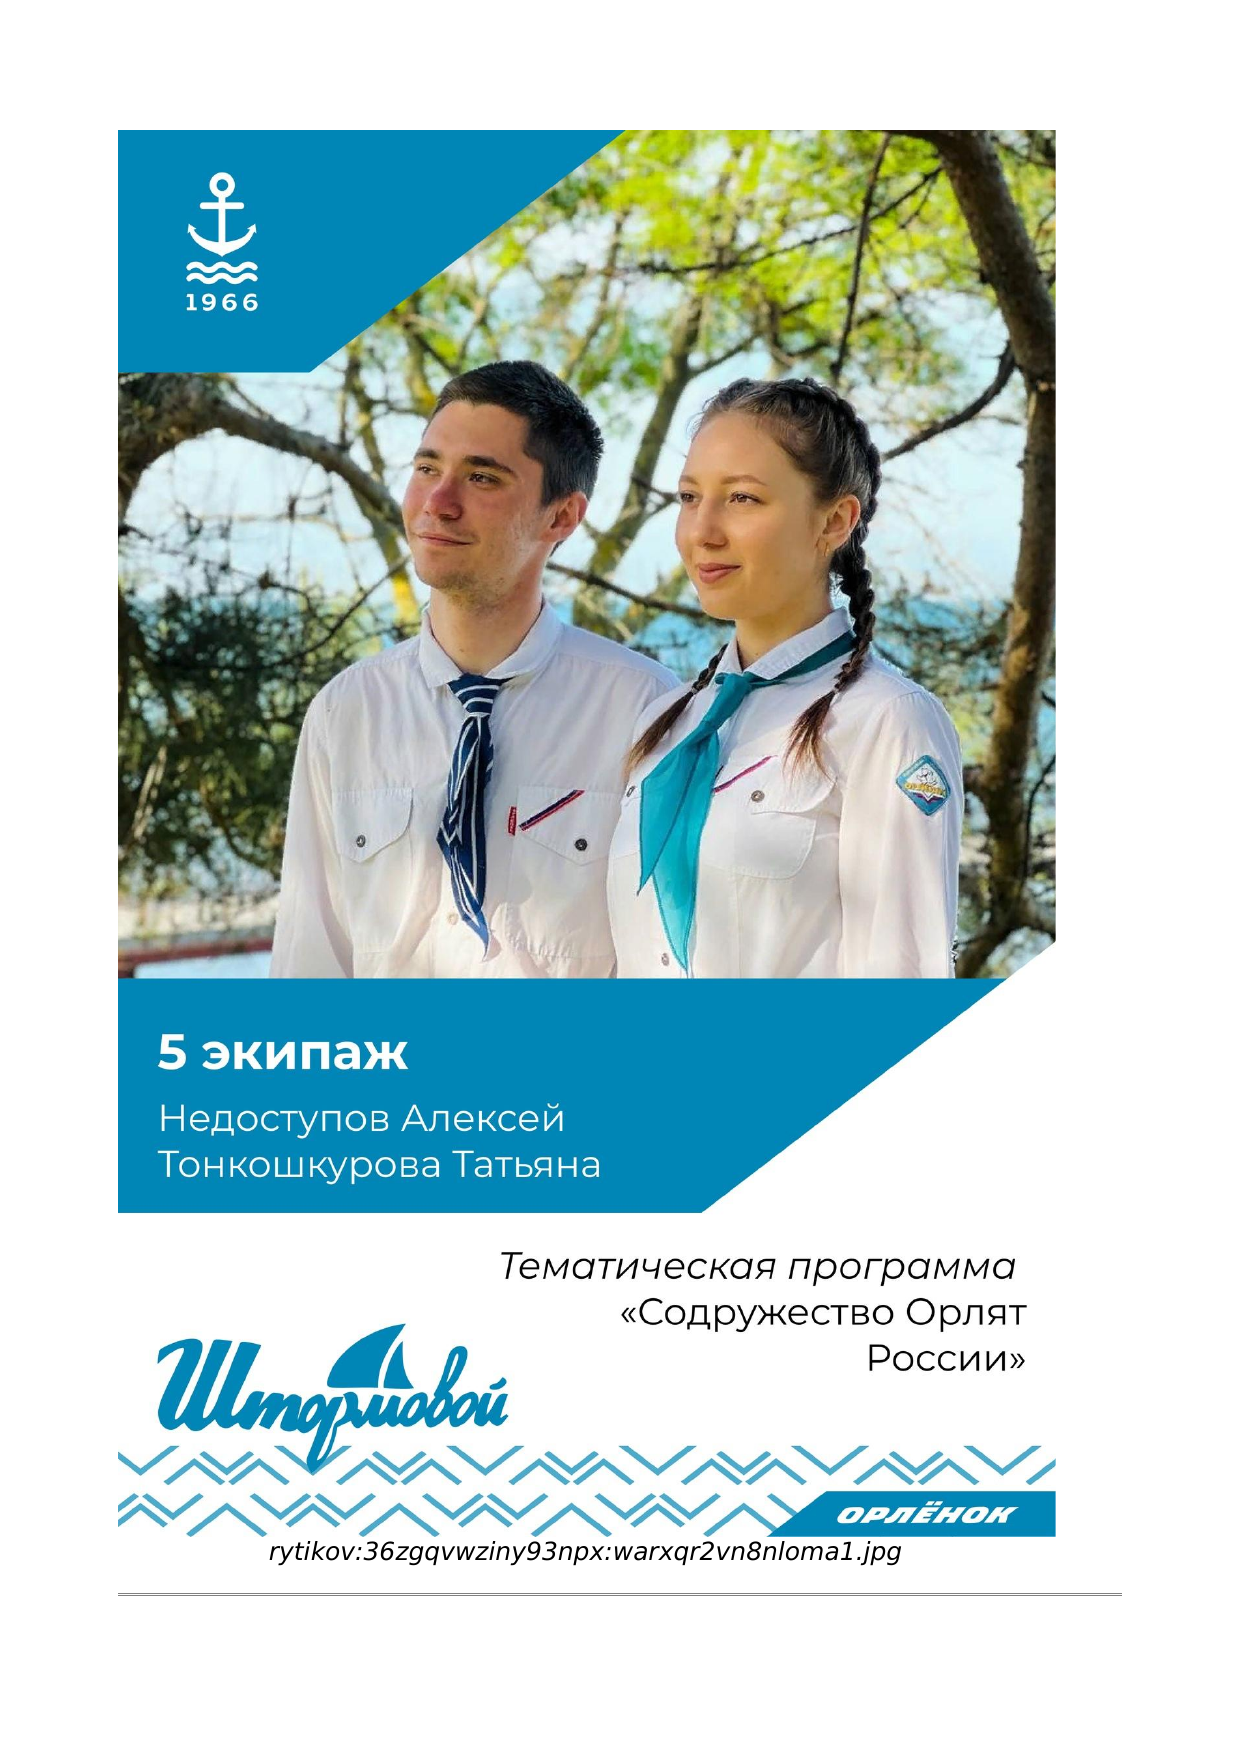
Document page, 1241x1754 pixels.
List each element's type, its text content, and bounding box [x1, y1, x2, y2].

picture [402, 1104, 449, 1131]
picture [322, 1111, 341, 1130]
picture [261, 1111, 318, 1138]
picture [534, 1156, 552, 1177]
picture [544, 1111, 563, 1130]
picture [582, 1157, 599, 1178]
picture [401, 1157, 418, 1178]
picture [375, 1157, 396, 1177]
picture [363, 1041, 407, 1070]
picture [346, 1111, 366, 1131]
picture [302, 1042, 330, 1070]
picture [498, 1111, 515, 1131]
picture [266, 1042, 295, 1070]
picture [559, 1157, 577, 1177]
picture [186, 261, 258, 284]
picture [371, 1111, 388, 1131]
picture [335, 1041, 360, 1070]
picture [275, 1157, 303, 1178]
picture [158, 1033, 186, 1070]
picture [475, 1157, 492, 1177]
picture [495, 1157, 512, 1177]
picture [516, 1157, 532, 1177]
picture [222, 293, 237, 311]
picture [118, 130, 1056, 1537]
picture [838, 1507, 917, 1524]
picture [236, 1111, 258, 1131]
picture [548, 1104, 558, 1109]
picture [249, 1157, 269, 1177]
picture [230, 1157, 246, 1177]
picture [423, 1157, 440, 1178]
picture [202, 293, 216, 312]
picture [912, 1500, 1017, 1523]
text rytikov:36zgqvwziny93npx:warxqr2vn8nloma1.jpg [118, 1537, 1056, 1566]
picture [453, 1151, 475, 1178]
picture [519, 1111, 538, 1131]
picture [454, 1111, 473, 1131]
picture [211, 1111, 235, 1136]
picture [204, 1157, 223, 1178]
picture [203, 1041, 229, 1070]
picture [188, 173, 256, 257]
picture [179, 1157, 200, 1177]
picture [242, 293, 258, 311]
picture [161, 1105, 185, 1130]
picture [190, 1111, 210, 1131]
picture [186, 293, 197, 311]
picture [234, 1042, 262, 1070]
picture [158, 1150, 180, 1177]
picture [310, 1157, 347, 1184]
picture [479, 1111, 496, 1130]
picture [351, 1157, 372, 1185]
